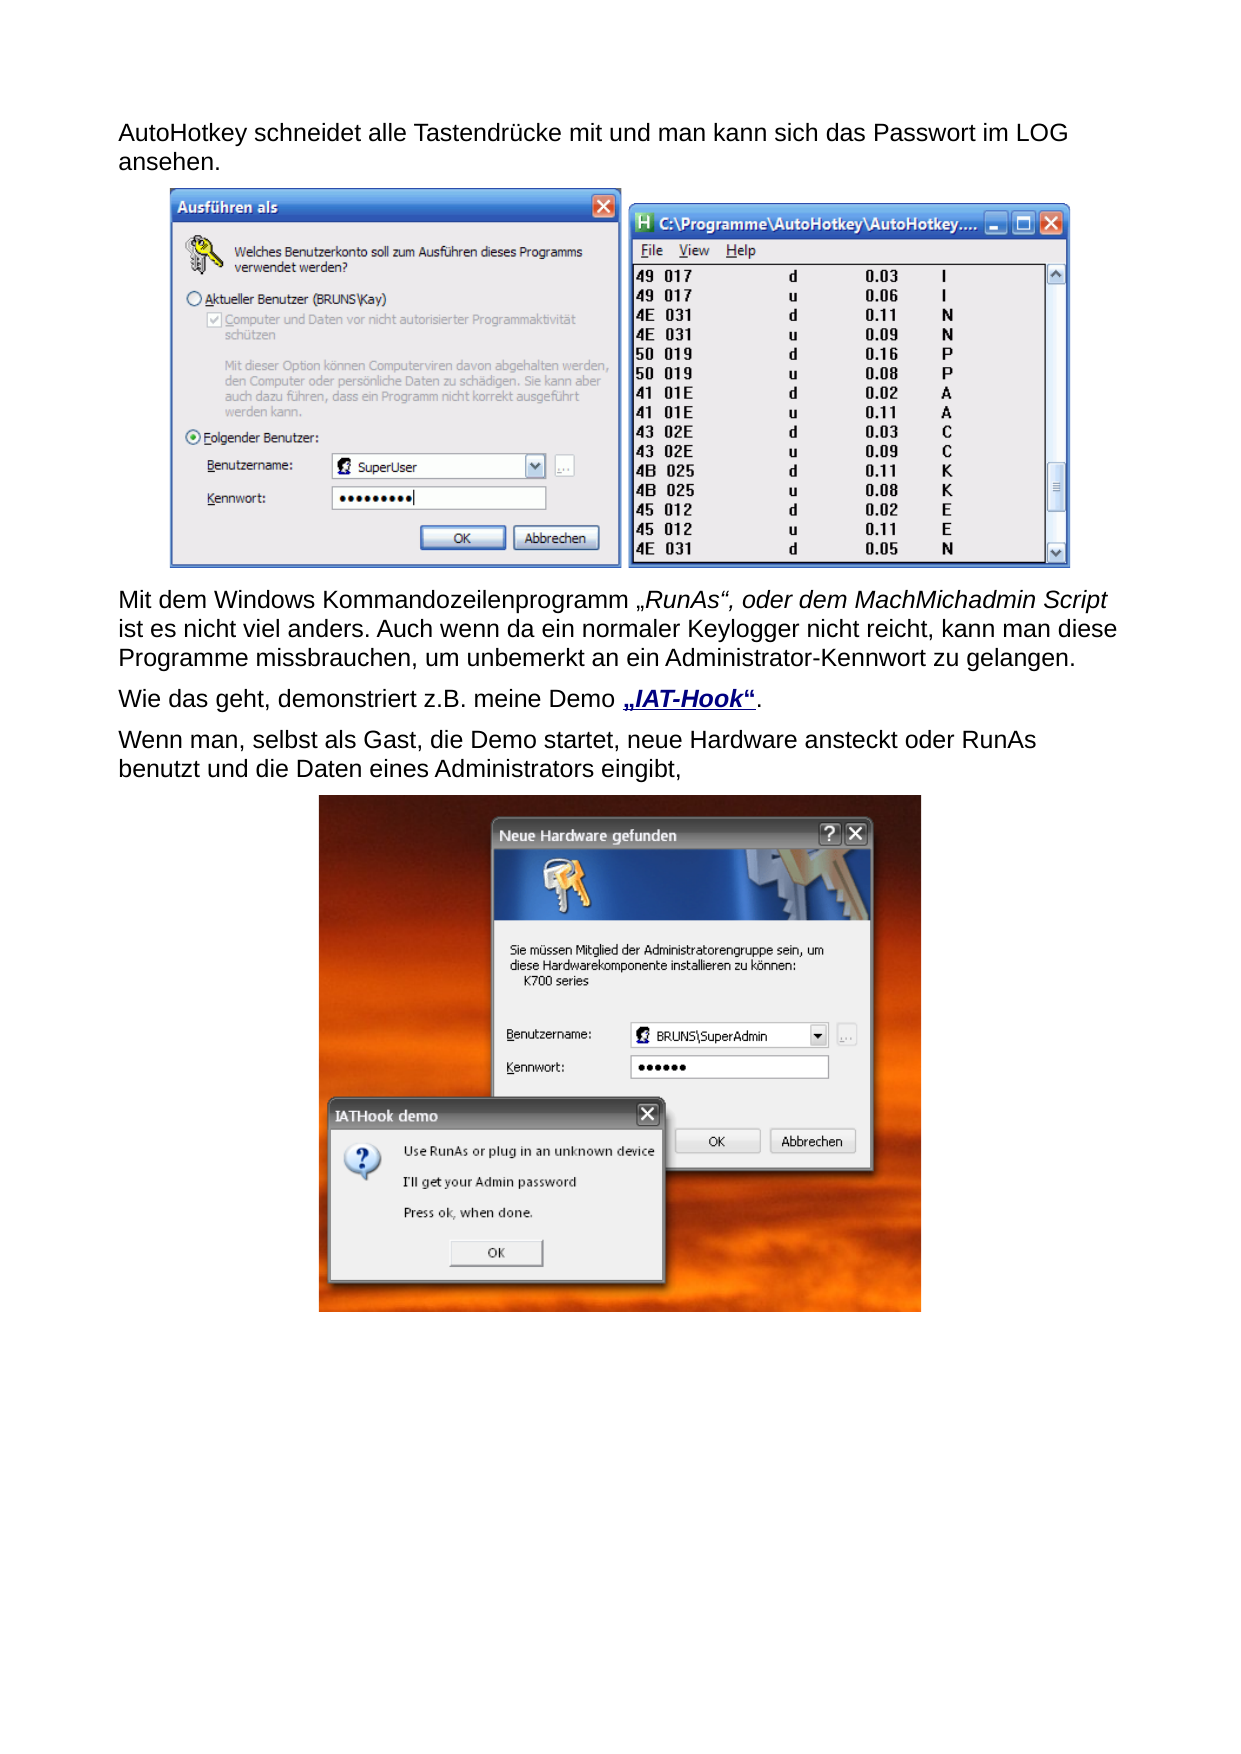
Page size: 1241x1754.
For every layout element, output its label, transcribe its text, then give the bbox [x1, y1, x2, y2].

picture [169, 188, 622, 568]
picture [628, 203, 1071, 568]
text AutoHotkey schneidet alle Tastendrücke mit und man kann sich das Passwort im LOG ansehen. [118, 118, 1122, 176]
text Wenn man, selbst als Gast, die Demo startet, neue Hardware ansteckt oder RunAs benutzt und die Daten eines Administrators eingibt, [118, 725, 1122, 783]
text Wie das geht, demonstriert z.B. meine Demo „IAT-Hook“. [118, 684, 1122, 713]
text Mit dem Windows Kommandozeilenprogramm „RunAs“, oder dem MachMichadmin Script ist es nicht viel anders. Auch wenn da ein normaler Keylogger nicht reicht, kann man diese Programme missbrauchen, um unbemerkt an ein Administrator-Kennwort zu gelangen. [118, 585, 1122, 672]
picture [318, 795, 922, 1312]
